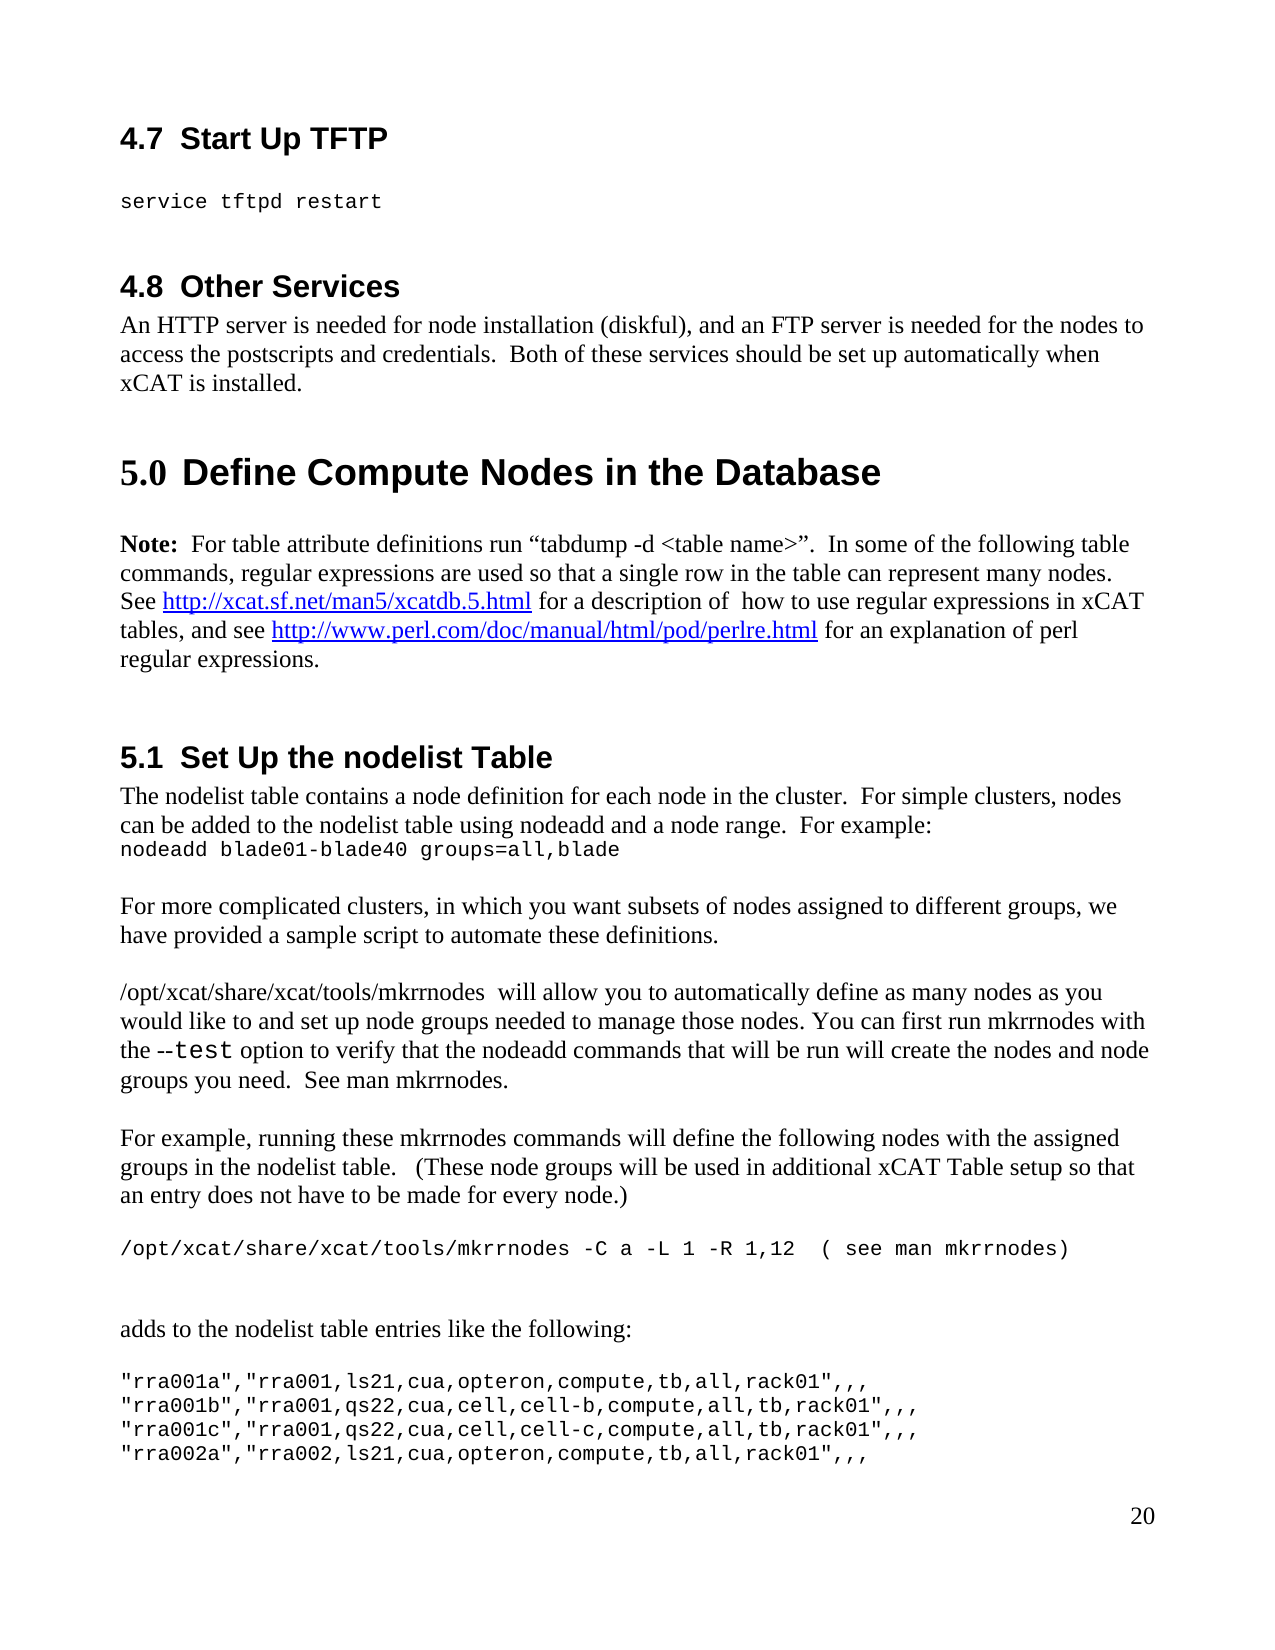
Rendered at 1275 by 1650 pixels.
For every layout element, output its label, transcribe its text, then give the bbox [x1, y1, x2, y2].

text "rra001c","rra001,qs22,cua,cell,cell-c,compute,all,tb,rack01",,, [120, 1419, 1155, 1442]
subtitle Start Up TFTP [120, 120, 1155, 156]
text The nodelist table contains a node definition for each node in the cluster. For simple clusters, nodes can be added to the nodelist table using nodeadd and a node range. For example: [120, 781, 1155, 838]
text /opt/xcat/share/xcat/tools/mkrrnodes -C a -L 1 -R 1,12 ( see man mkrrnodes) [120, 1238, 1155, 1262]
text adds to the nodelist table entries like the following: [120, 1314, 1155, 1343]
text service tftpd restart [120, 191, 1155, 214]
text "rra001b","rra001,qs22,cua,cell,cell-b,compute,all,tb,rack01",,, [120, 1395, 1155, 1419]
text Note: For table attribute definitions run “tabdump -d <table name>”. In some of the following table commands, regular expressions are used so that a single row in the table can represent many nodes. See http://xcat.sf.net/man5/xcatdb.5.html for a description of how to use regular expressions in xCAT tables, and see http://www.perl.com/doc/manual/html/pod/perlre.html for an explanation of perl regular expressions. [120, 529, 1155, 673]
text /opt/xcat/share/xcat/tools/mkrrnodes will allow you to automatically define as many nodes as you would like to and set up node groups needed to manage those nodes. You can first run mkrrnodes with the --test option to verify that the nodeadd commands that will be run will create the nodes and node groups you need. See man mkrrnodes. [120, 977, 1155, 1094]
text "rra002a","rra002,ls21,cua,opteron,compute,tb,all,rack01",,, [120, 1442, 1155, 1466]
subtitle Set Up the nodelist Table [120, 739, 1155, 775]
text "rra001a","rra001,ls21,cua,opteron,compute,tb,all,rack01",,, [120, 1372, 1155, 1395]
text nodeadd blade01-blade40 groups=all,blade [120, 838, 1155, 862]
subtitle Define Compute Nodes in the Database [120, 451, 1155, 494]
subtitle Other Services [120, 268, 1155, 304]
text For more complicated clusters, in which you want subsets of nodes assigned to different groups, we have provided a sample script to automate these definitions. [120, 891, 1155, 948]
text For example, running these mkrrnodes commands will define the following nodes with the assigned groups in the nodelist table. (These node groups will be used in additional xCAT Table setup so that an entry does not have to be made for every node.) [120, 1123, 1155, 1209]
text An HTTP server is needed for node installation (diskful), and an FTP server is needed for the nodes to access the postscripts and credentials. Both of these services should be set up automatically when xCAT is installed. [120, 311, 1155, 397]
